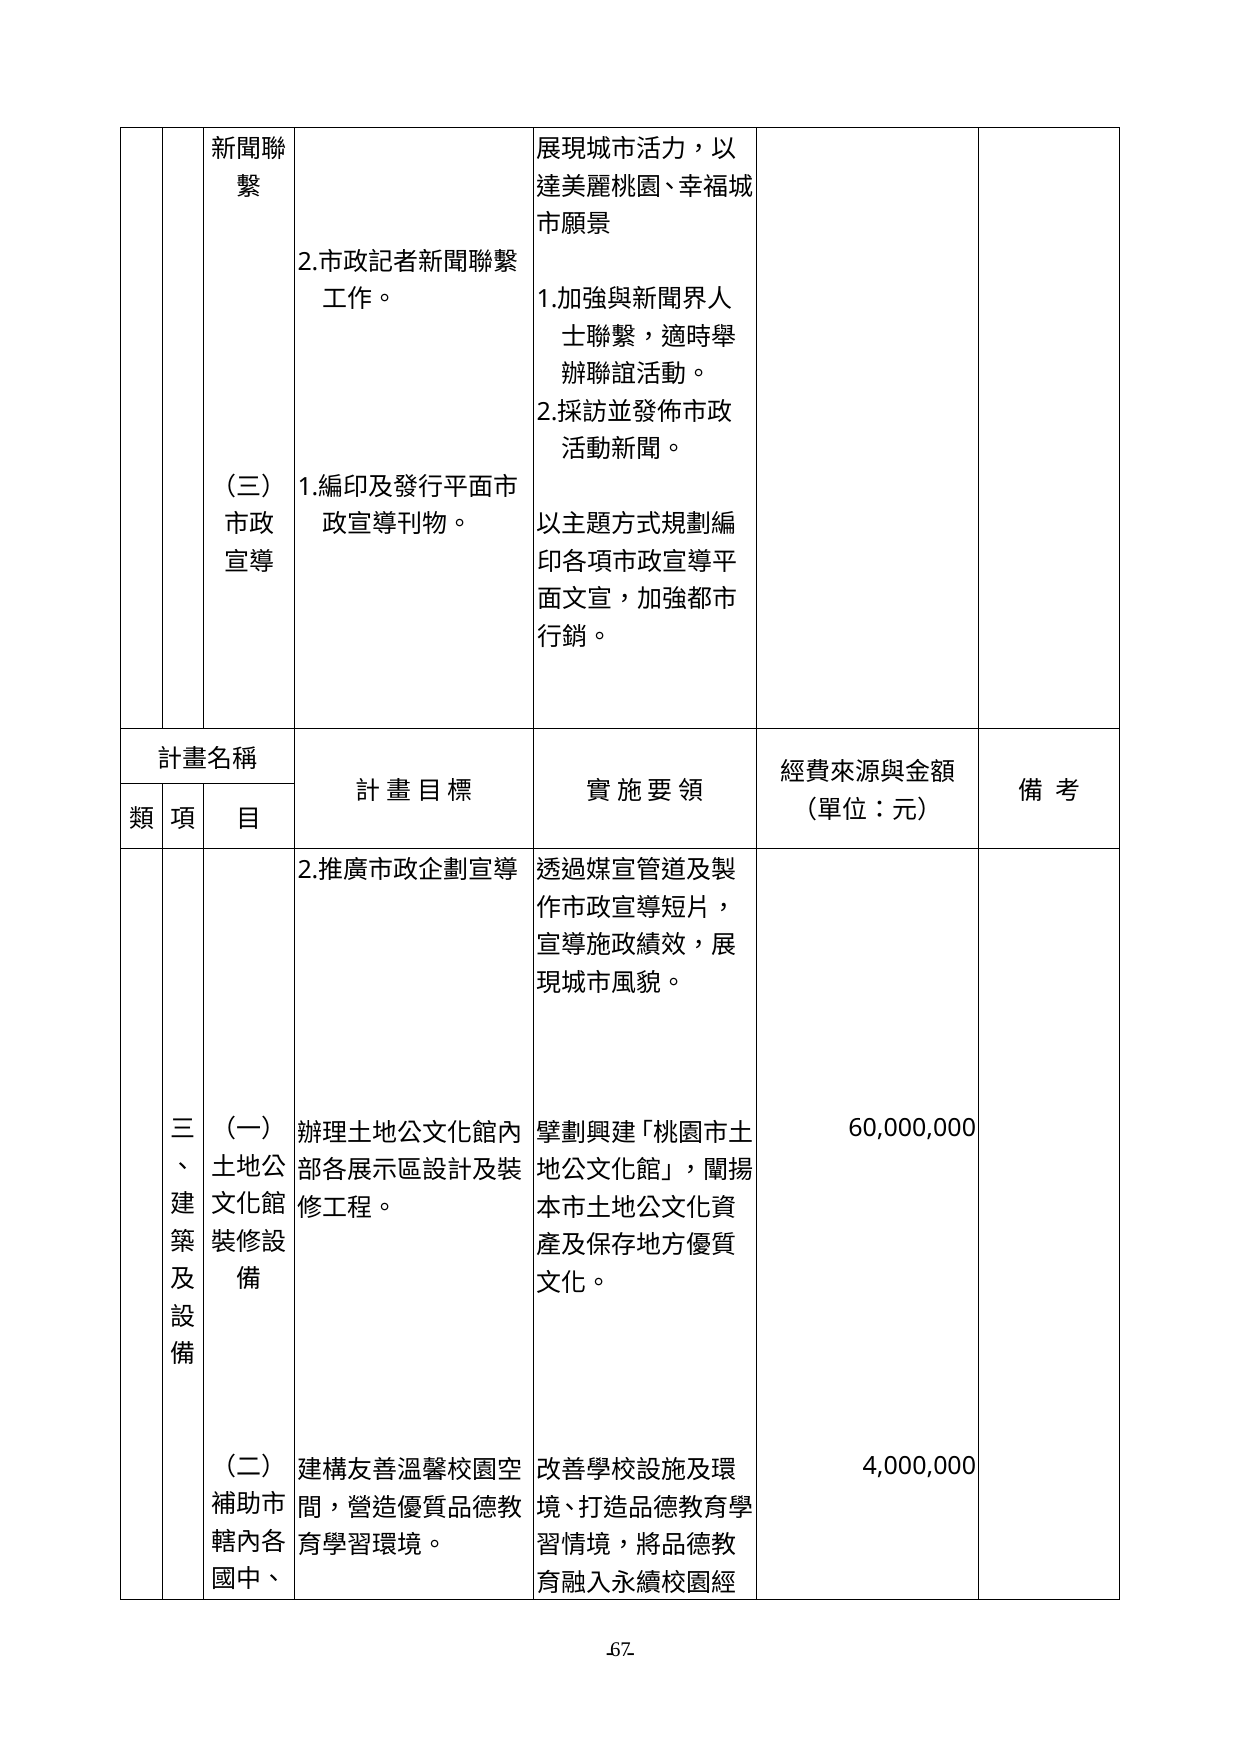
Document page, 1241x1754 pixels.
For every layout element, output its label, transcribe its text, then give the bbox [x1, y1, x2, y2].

table_cell [757, 128, 978, 728]
table_cell [979, 849, 1119, 1599]
table_cell 2.市政記者新聞聯繫工作。 1.編印及發行平面市政宣導刊物。 [295, 128, 533, 728]
table_cell [121, 128, 162, 728]
table_cell [979, 128, 1119, 728]
table_cell （一） 土地公文化館裝修設備 （二） 補助市轄內各國中、 [204, 849, 294, 1599]
table_cell 透過媒宣管道及製作市政宣導短片，宣導施政績效，展現城市風貌。 擘劃興建「桃園市土地公文化館」，闡揚本市土地公文化資產及保存地方優質文化。 改善學校設施及環境、打造品德教育學習情境，將品德教育融入永續校園經 [534, 849, 756, 1599]
table_cell 計 畫 目 標 [295, 729, 533, 848]
table_cell [163, 128, 203, 728]
table_cell 新聞聯繫 （三） 市政 宣導 [204, 128, 294, 728]
table_cell 目 [204, 784, 294, 848]
table_cell 計畫名稱 [121, 729, 294, 783]
table_cell 經費來源與金額 （單位：元） [757, 729, 978, 848]
table_cell 展現城市活力，以達美麗桃園、幸福城市願景 1.加強與新聞界人士聯繫，適時舉辦聯誼活動。 2.採訪並發佈市政活動新聞。 以主題方式規劃編印各項市政宣導平面文宣，加強都市行銷。 [534, 128, 756, 728]
table_cell 三 、 建築及設備 [163, 849, 203, 1599]
table_cell 2.推廣市政企劃宣導 辦理土地公文化館內部各展示區設計及裝修工程。 建構友善溫馨校園空間，營造優質品德教育學習環境。 [295, 849, 533, 1599]
table_cell 項 [163, 784, 203, 848]
table_cell 備 考 [979, 729, 1119, 848]
table_cell 實 施 要 領 [534, 729, 756, 848]
table_cell 類 [121, 784, 162, 848]
table_cell [121, 849, 162, 1599]
table_cell 60,000,000 4,000,000 [757, 849, 978, 1599]
